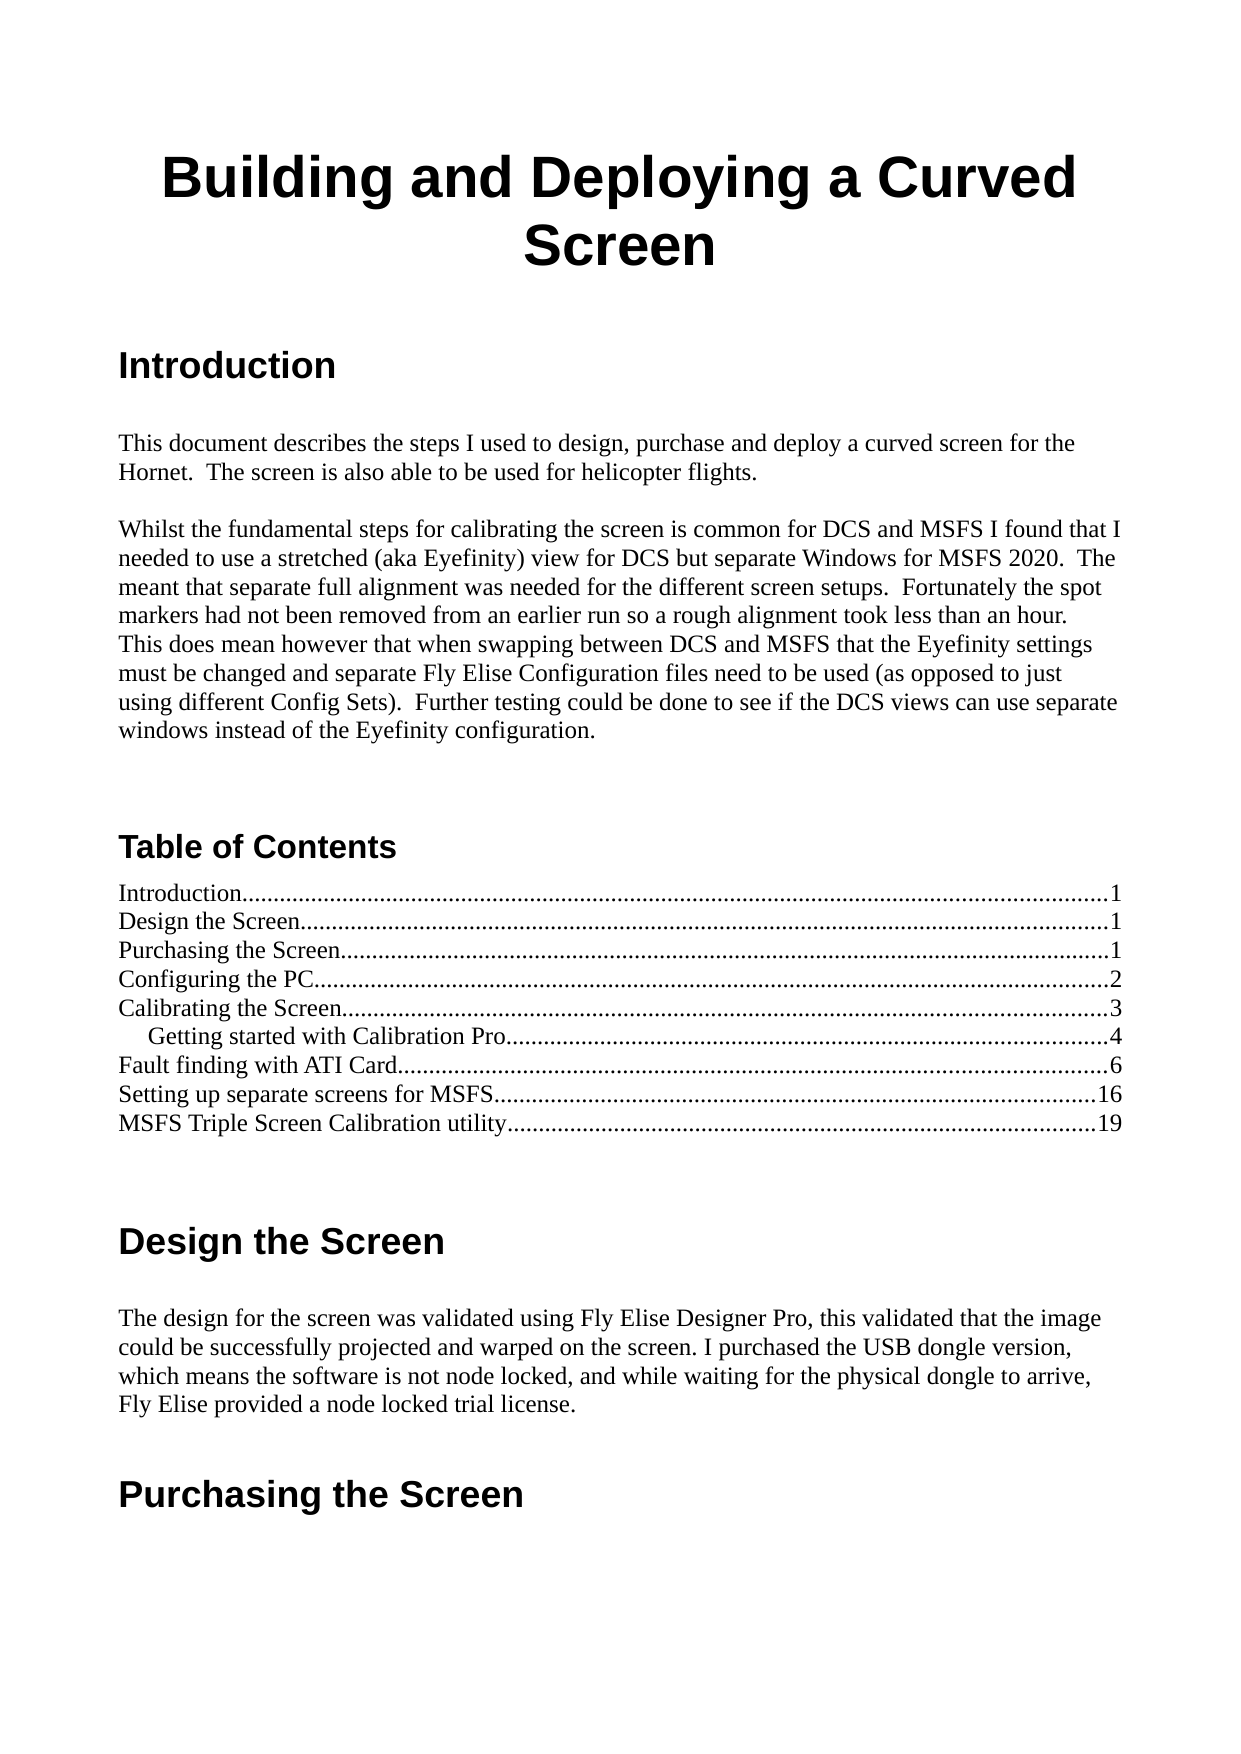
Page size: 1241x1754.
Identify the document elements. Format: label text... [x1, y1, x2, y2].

text The design for the screen was validated using Fly Elise Designer Pro, this validated that the image could be successfully projected and warped on the screen. I purchased the USB dongle version, which means the software is not node locked, and while waiting for the physical dongle to arrive, Fly Elise provided a node locked trial license. [118, 1303, 1122, 1418]
text This document describes the steps I used to design, purchase and deploy a curved screen for the Hornet. The screen is also able to be used for helicopter flights. [118, 428, 1122, 485]
text Setting up separate screens for MSFS 16 [118, 1079, 1122, 1108]
text Introduction 1 [118, 878, 1122, 906]
subtitle Introduction [118, 343, 1122, 387]
text Getting started with Calibration Pro 4 [148, 1021, 1122, 1050]
text Whilst the fundamental steps for calibrating the screen is common for DCS and MSFS I found that I needed to use a stretched (aka Eyefinity) view for DCS but separate Windows for MSFS 2020. The meant that separate full alignment was needed for the different screen setups. Fortunately the spot markers had not been removed from an earlier run so a rough alignment took less than an hour. This does mean however that when swapping between DCS and MSFS that the Eyefinity settings must be changed and separate Fly Elise Configuration files need to be used (as opposed to just using different Config Sets). Further testing could be done to see if the DCS views can use separate windows instead of the Eyefinity configuration. [118, 514, 1122, 744]
text Fault finding with ATI Card 6 [118, 1050, 1122, 1079]
title Building and Deploying a Curved Screen [118, 143, 1122, 277]
text Configuring the PC 2 [118, 964, 1122, 993]
text Calibrating the Screen 3 [118, 993, 1122, 1021]
text Purchasing the Screen 1 [118, 935, 1122, 964]
subtitle Table of Contents [118, 827, 1122, 865]
text MSFS Triple Screen Calibration utility 19 [118, 1108, 1122, 1136]
subtitle Design the Screen [118, 1219, 1122, 1262]
text Design the Screen 1 [118, 906, 1122, 935]
subtitle Purchasing the Screen [118, 1472, 1122, 1515]
